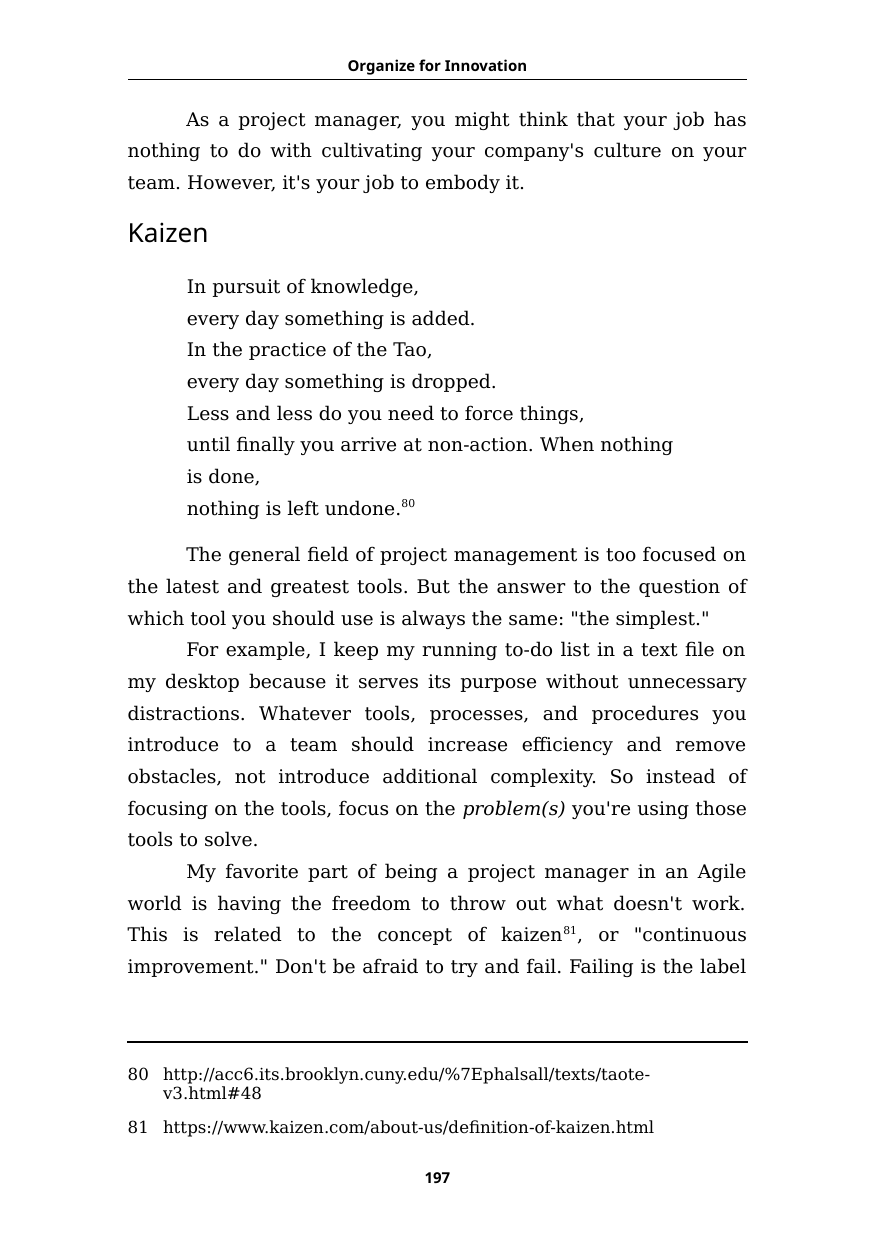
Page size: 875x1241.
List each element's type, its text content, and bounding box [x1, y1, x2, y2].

text https://www.kaizen.com/about-us/definition-of-kaizen.html [127, 1118, 747, 1138]
text The general field of project management is too focused on the latest and greatest tools. But the answer to the question of which tool you should use is always the same: "the simplest." [127, 544, 747, 630]
text For example, I keep my running to-do list in a text file on my desktop because it serves its purpose without unnecessary distractions. Whatever tools, processes, and procedures you introduce to a team should increase efficiency and remove obstacles, not introduce additional complexity. So instead of focusing on the tools, focus on the problem(s) you're using those tools to solve. [127, 639, 747, 851]
text In pursuit of knowledge, every day something is added. In the practice of the Tao, every day something is dropped. Less and less do you need to force things, until finally you arrive at non-action. When nothing is done, nothing is left undone. [187, 276, 688, 520]
subtitle Kaizen [127, 218, 747, 249]
text As a project manager, you might think that your job has nothing to do with cultivating your company's culture on your team. However, it's your job to embody it. [127, 109, 747, 194]
text http://acc6.its.brooklyn.cuny.edu/%7Ephalsall/texts/taote-v3.html#48 [127, 1064, 747, 1103]
text My favorite part of being a project manager in an Agile world is having the freedom to throw out what doesn't work. This is related to the concept of kaizen, or "continuous improvement." Don't be afraid to try and fail. Failing is the label [127, 861, 747, 978]
